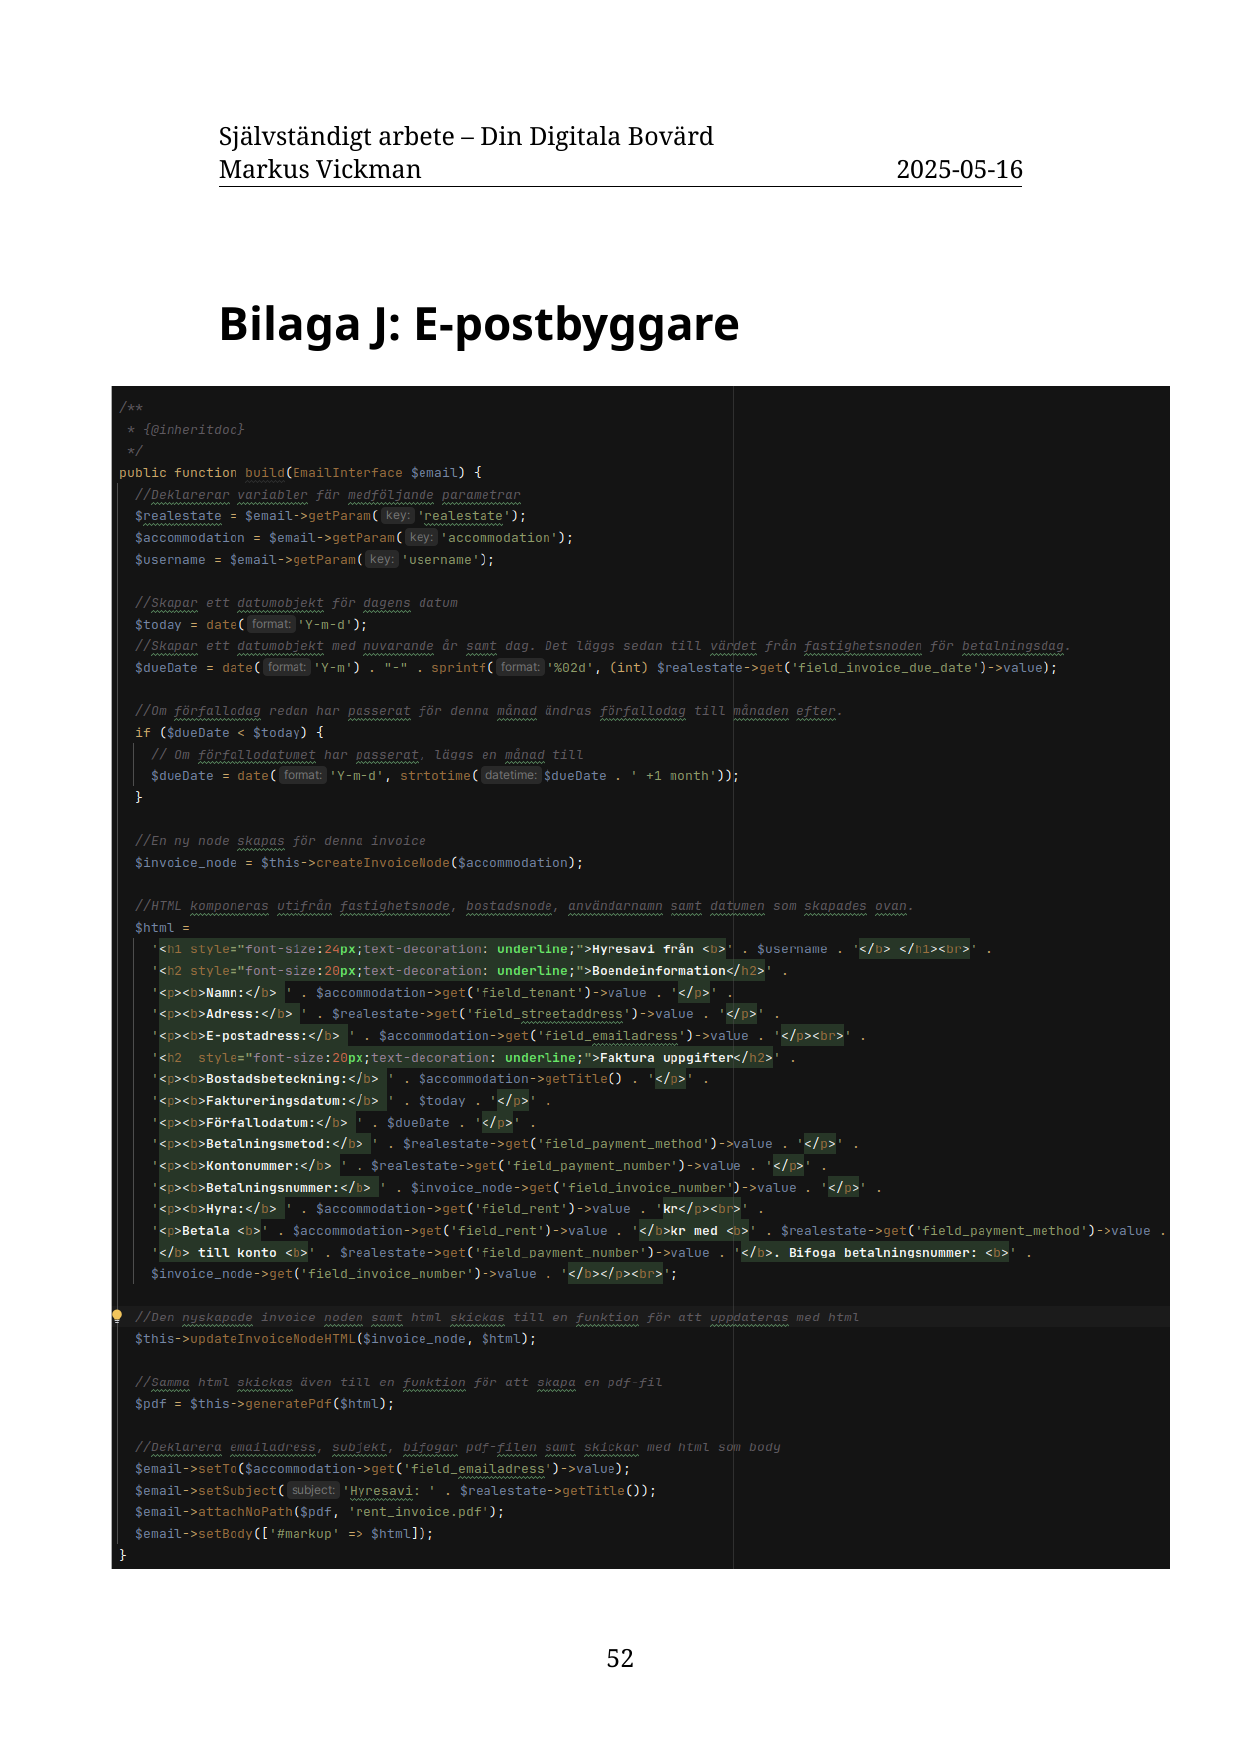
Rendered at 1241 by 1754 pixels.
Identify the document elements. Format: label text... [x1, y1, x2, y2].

subtitle Bilaga J: E-postbyggare [218, 291, 1022, 353]
picture [111, 386, 1170, 1569]
